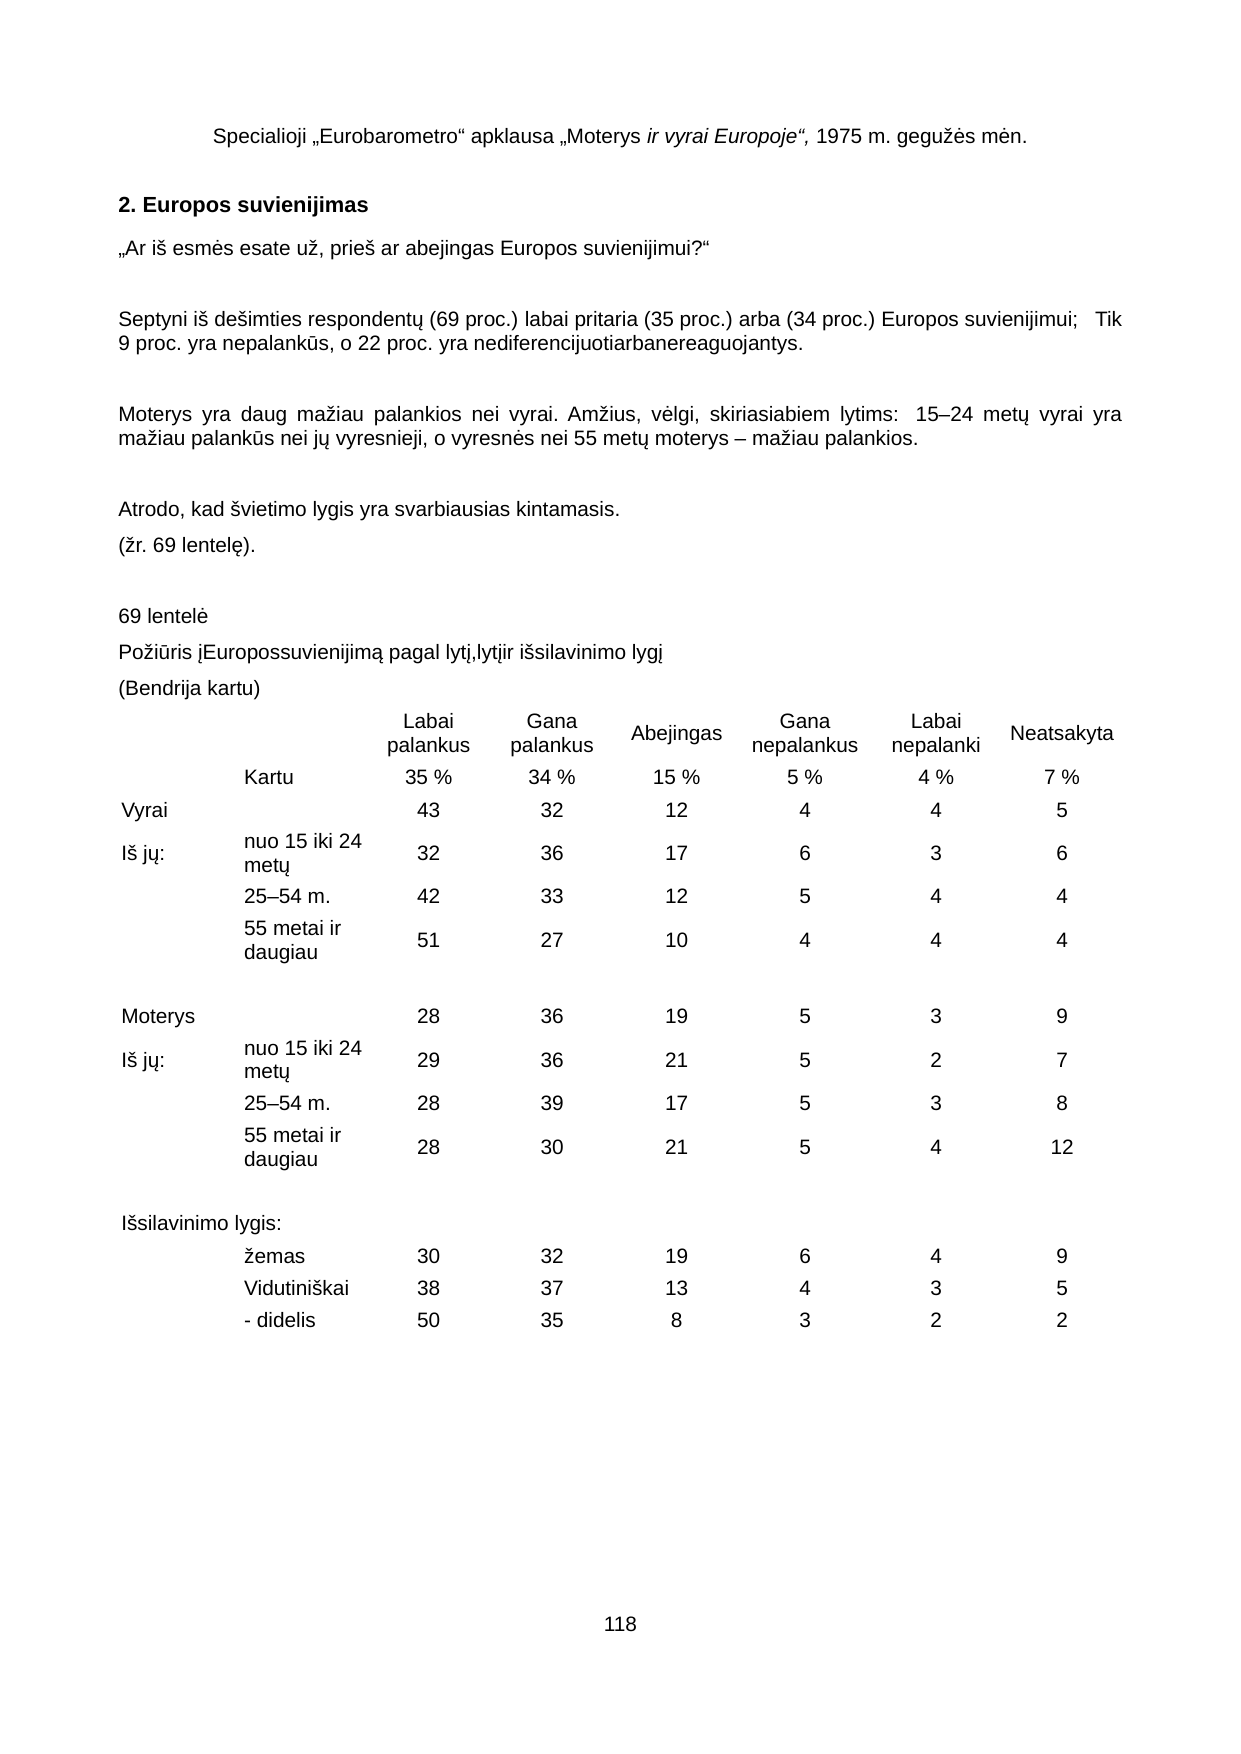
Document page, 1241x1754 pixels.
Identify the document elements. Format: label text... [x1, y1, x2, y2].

table_cell 50 [367, 1304, 490, 1336]
table_cell 34 % [490, 761, 613, 793]
table_cell [241, 1175, 367, 1207]
table_cell [870, 968, 1002, 1000]
table_cell 8 [1002, 1086, 1122, 1119]
table_cell 5 [739, 880, 870, 912]
table_cell Iš jų: [118, 1033, 241, 1086]
table_cell 4 [870, 912, 1002, 968]
table_cell 3 [870, 826, 1002, 879]
table_cell 3 [739, 1304, 870, 1336]
table_cell 13 [614, 1272, 739, 1304]
table_cell 6 [1002, 826, 1122, 879]
table_cell [1002, 1175, 1122, 1207]
table_cell 17 [614, 1086, 739, 1119]
table_cell 29 [367, 1033, 490, 1086]
table_cell nuo 15 iki 24 metų [241, 826, 367, 879]
table_cell 30 [367, 1239, 490, 1272]
table_cell 43 [367, 793, 490, 826]
table_cell [118, 1175, 241, 1207]
table_cell [118, 1086, 241, 1119]
table_header Neatsakyta [1002, 705, 1122, 761]
table_cell 28 [367, 1000, 490, 1032]
table_cell [739, 1207, 870, 1239]
table_cell [118, 880, 241, 912]
table_cell [870, 1207, 1002, 1239]
table_cell 51 [367, 912, 490, 968]
table_cell 4 [739, 793, 870, 826]
table_cell 32 [490, 793, 613, 826]
table_cell [739, 968, 870, 1000]
table_cell [367, 968, 490, 1000]
table_header [241, 705, 367, 761]
table_header Labai nepalanki [870, 705, 1002, 761]
table_cell 15 % [614, 761, 739, 793]
table_cell [614, 1207, 739, 1239]
text Moterys yra daug mažiau palankios nei vyrai. Amžius, vėlgi, skiriasiabiem lytims: 15–24 metų vyrai yra mažiau palankūs nei jų vyresnieji, o vyresnės nei 55 metų moterys – mažiau palankios. [118, 402, 1122, 450]
table_cell Moterys [118, 1000, 241, 1032]
table_cell 17 [614, 826, 739, 879]
table_cell 9 [1002, 1239, 1122, 1272]
table_cell [241, 793, 367, 826]
table_cell 19 [614, 1000, 739, 1032]
table_header [118, 705, 241, 761]
table_cell 4 [870, 793, 1002, 826]
table_cell 28 [367, 1086, 490, 1119]
table_cell Vidutiniškai [241, 1272, 367, 1304]
table_cell 36 [490, 826, 613, 879]
table_cell 5 [739, 1086, 870, 1119]
table_cell 7 [1002, 1033, 1122, 1086]
table_cell 4 [870, 880, 1002, 912]
table_cell 3 [870, 1000, 1002, 1032]
table_cell 3 [870, 1272, 1002, 1304]
table_cell [739, 1175, 870, 1207]
table_cell [1002, 968, 1122, 1000]
table_cell 35 % [367, 761, 490, 793]
table_cell 5 [739, 1033, 870, 1086]
table_cell 21 [614, 1119, 739, 1174]
table_cell [118, 968, 241, 1000]
table_cell nuo 15 iki 24 metų [241, 1033, 367, 1086]
table_cell žemas [241, 1239, 367, 1272]
text „Ar iš esmės esate už, prieš ar abejingas Europos suvienijimui?“ [118, 236, 1122, 259]
table_cell 39 [490, 1086, 613, 1119]
table_cell 2 [1002, 1304, 1122, 1336]
table_cell 25–54 m. [241, 1086, 367, 1119]
table_cell 25–54 m. [241, 880, 367, 912]
table_cell 4 [739, 1272, 870, 1304]
table_cell [367, 1207, 490, 1239]
table_cell 4 [870, 1239, 1002, 1272]
table_cell 32 [490, 1239, 613, 1272]
table_cell 4 [1002, 912, 1122, 968]
subtitle 2. Europos suvienijimas [118, 192, 1122, 217]
table_cell Iš jų: [118, 826, 241, 879]
table_cell [118, 912, 241, 968]
table_cell 35 [490, 1304, 613, 1336]
table_cell 28 [367, 1119, 490, 1174]
table_cell [614, 1175, 739, 1207]
table_cell 4 % [870, 761, 1002, 793]
table_cell 12 [614, 793, 739, 826]
table_cell 8 [614, 1304, 739, 1336]
table_cell 5 [1002, 793, 1122, 826]
table_cell 38 [367, 1272, 490, 1304]
table_cell [118, 1239, 241, 1272]
table_cell - didelis [241, 1304, 367, 1336]
table_cell 12 [614, 880, 739, 912]
table_cell 55 metai ir daugiau [241, 912, 367, 968]
text (žr. 69 lentelę). [118, 533, 1122, 557]
table_cell [490, 1207, 613, 1239]
table_header Abejingas [614, 705, 739, 761]
table_cell 33 [490, 880, 613, 912]
table_cell 32 [367, 826, 490, 879]
text Atrodo, kad švietimo lygis yra svarbiausias kintamasis. [118, 497, 1122, 521]
table_cell 6 [739, 826, 870, 879]
table_cell 2 [870, 1304, 1002, 1336]
table_cell 21 [614, 1033, 739, 1086]
text Septyni iš dešimties respondentų (69 proc.) labai pritaria (35 proc.) arba (34 proc.) Europos suvienijimui; Tik 9 proc. yra nepalankūs, o 22 proc. yra nediferencijuotiarbanereaguojantys. [118, 307, 1122, 355]
table_cell 7 % [1002, 761, 1122, 793]
table_cell Kartu [241, 761, 367, 793]
table_cell [118, 761, 241, 793]
table_header Labai palankus [367, 705, 490, 761]
table_cell 30 [490, 1119, 613, 1174]
table_cell 27 [490, 912, 613, 968]
table_cell [241, 1000, 367, 1032]
text (Bendrija kartu) [118, 675, 1122, 699]
table_cell 3 [870, 1086, 1002, 1119]
table_cell [614, 968, 739, 1000]
table_cell [241, 968, 367, 1000]
text 69 lentelė [118, 604, 1122, 628]
table_cell 36 [490, 1000, 613, 1032]
table_cell 5 [739, 1119, 870, 1174]
table_cell 19 [614, 1239, 739, 1272]
table_cell 4 [870, 1119, 1002, 1174]
table_cell 6 [739, 1239, 870, 1272]
table_cell 55 metai ir daugiau [241, 1119, 367, 1174]
table_cell 42 [367, 880, 490, 912]
table_header Gana palankus [490, 705, 613, 761]
table_cell [118, 1119, 241, 1174]
table_cell 2 [870, 1033, 1002, 1086]
table_cell [490, 1175, 613, 1207]
table_cell [118, 1272, 241, 1304]
text Požiūris įEuropossuvienijimą pagal lytį,lytįir išsilavinimo lygį [118, 640, 1122, 664]
table_cell [490, 968, 613, 1000]
table_cell [870, 1175, 1002, 1207]
table_cell 10 [614, 912, 739, 968]
table_cell Išsilavinimo lygis: [118, 1207, 367, 1239]
table_cell [1002, 1207, 1122, 1239]
table_cell Vyrai [118, 793, 241, 826]
table_cell 36 [490, 1033, 613, 1086]
table_cell [118, 1304, 241, 1336]
table_cell 4 [1002, 880, 1122, 912]
table_cell 12 [1002, 1119, 1122, 1174]
table_cell 5 % [739, 761, 870, 793]
table_cell 5 [1002, 1272, 1122, 1304]
table_cell 37 [490, 1272, 613, 1304]
table_cell 4 [739, 912, 870, 968]
table_cell 5 [739, 1000, 870, 1032]
table_cell [367, 1175, 490, 1207]
table_cell 9 [1002, 1000, 1122, 1032]
table_header Gana nepalankus [739, 705, 870, 761]
